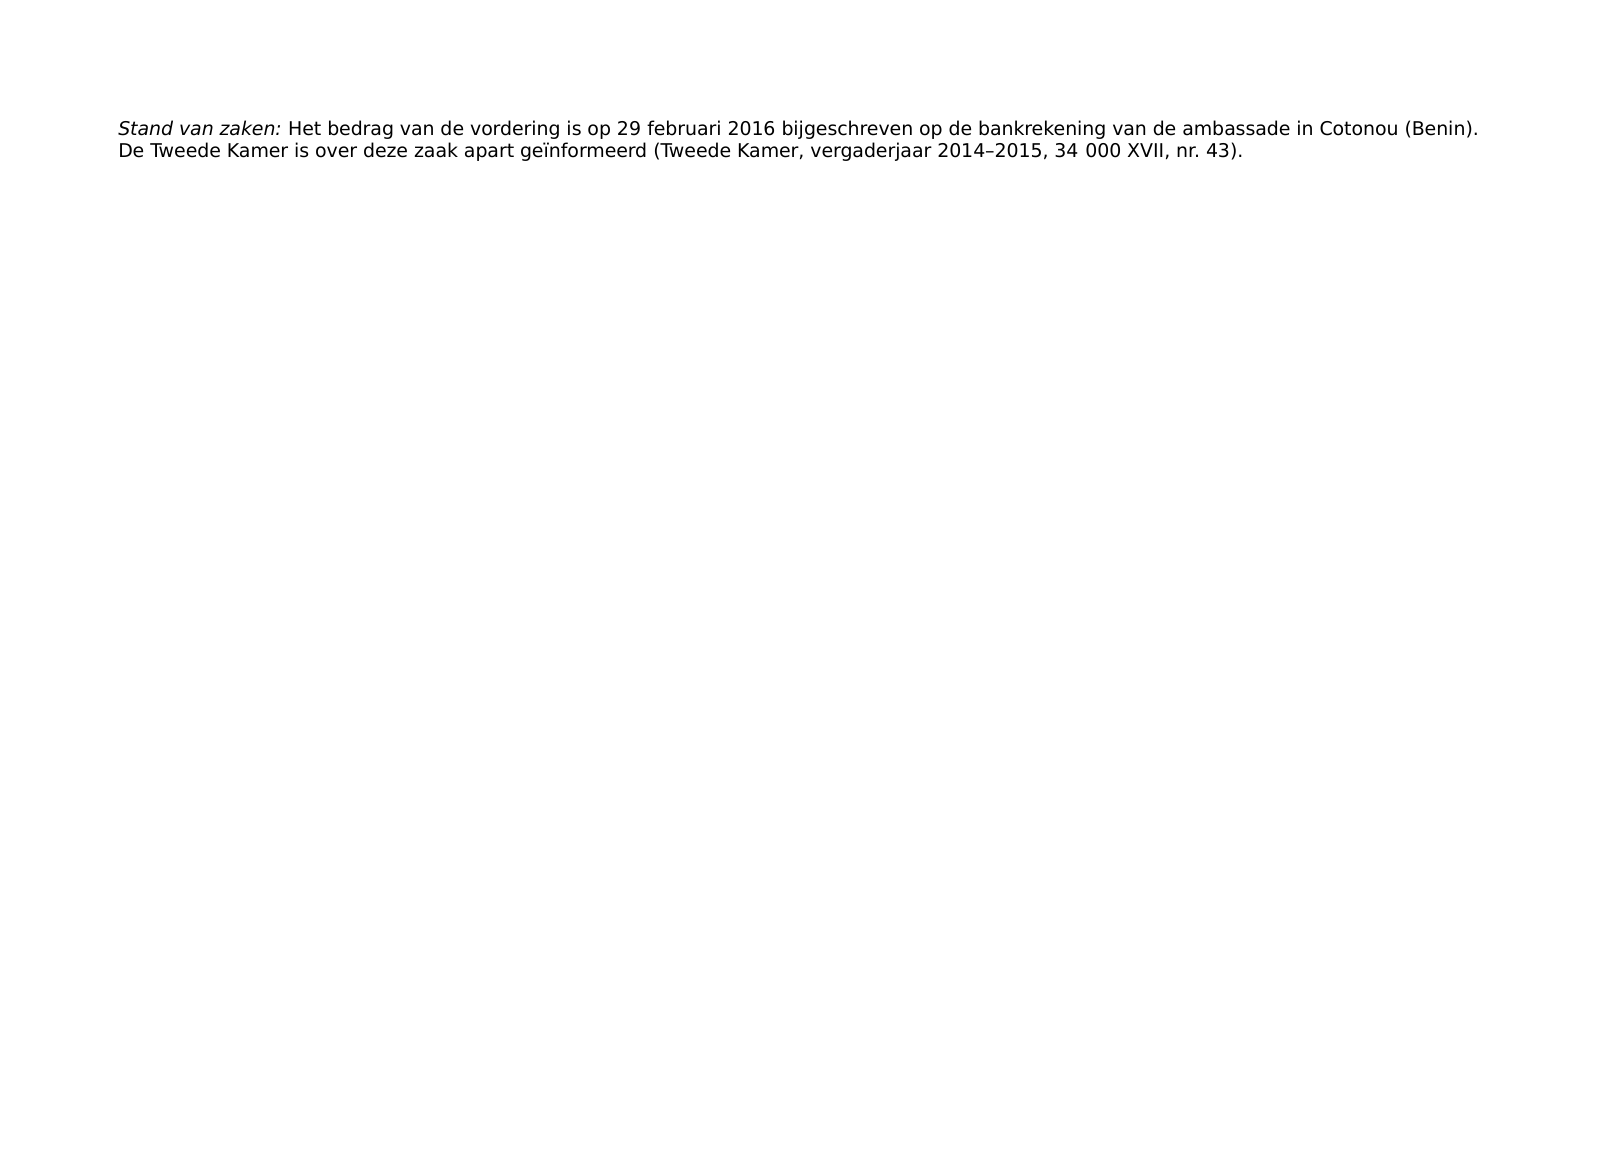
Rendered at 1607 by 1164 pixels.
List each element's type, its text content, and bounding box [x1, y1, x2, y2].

text Stand van zaken: Het bedrag van de vordering is op 29 februari 2016 bijgeschreven op de bankrekening van de ambassade in Cotonou (Benin). De Tweede Kamer is over deze zaak apart geïnformeerd (Tweede Kamer, vergaderjaar 2014–2015, 34 000 XVII, nr. 43). [118, 118, 1488, 162]
